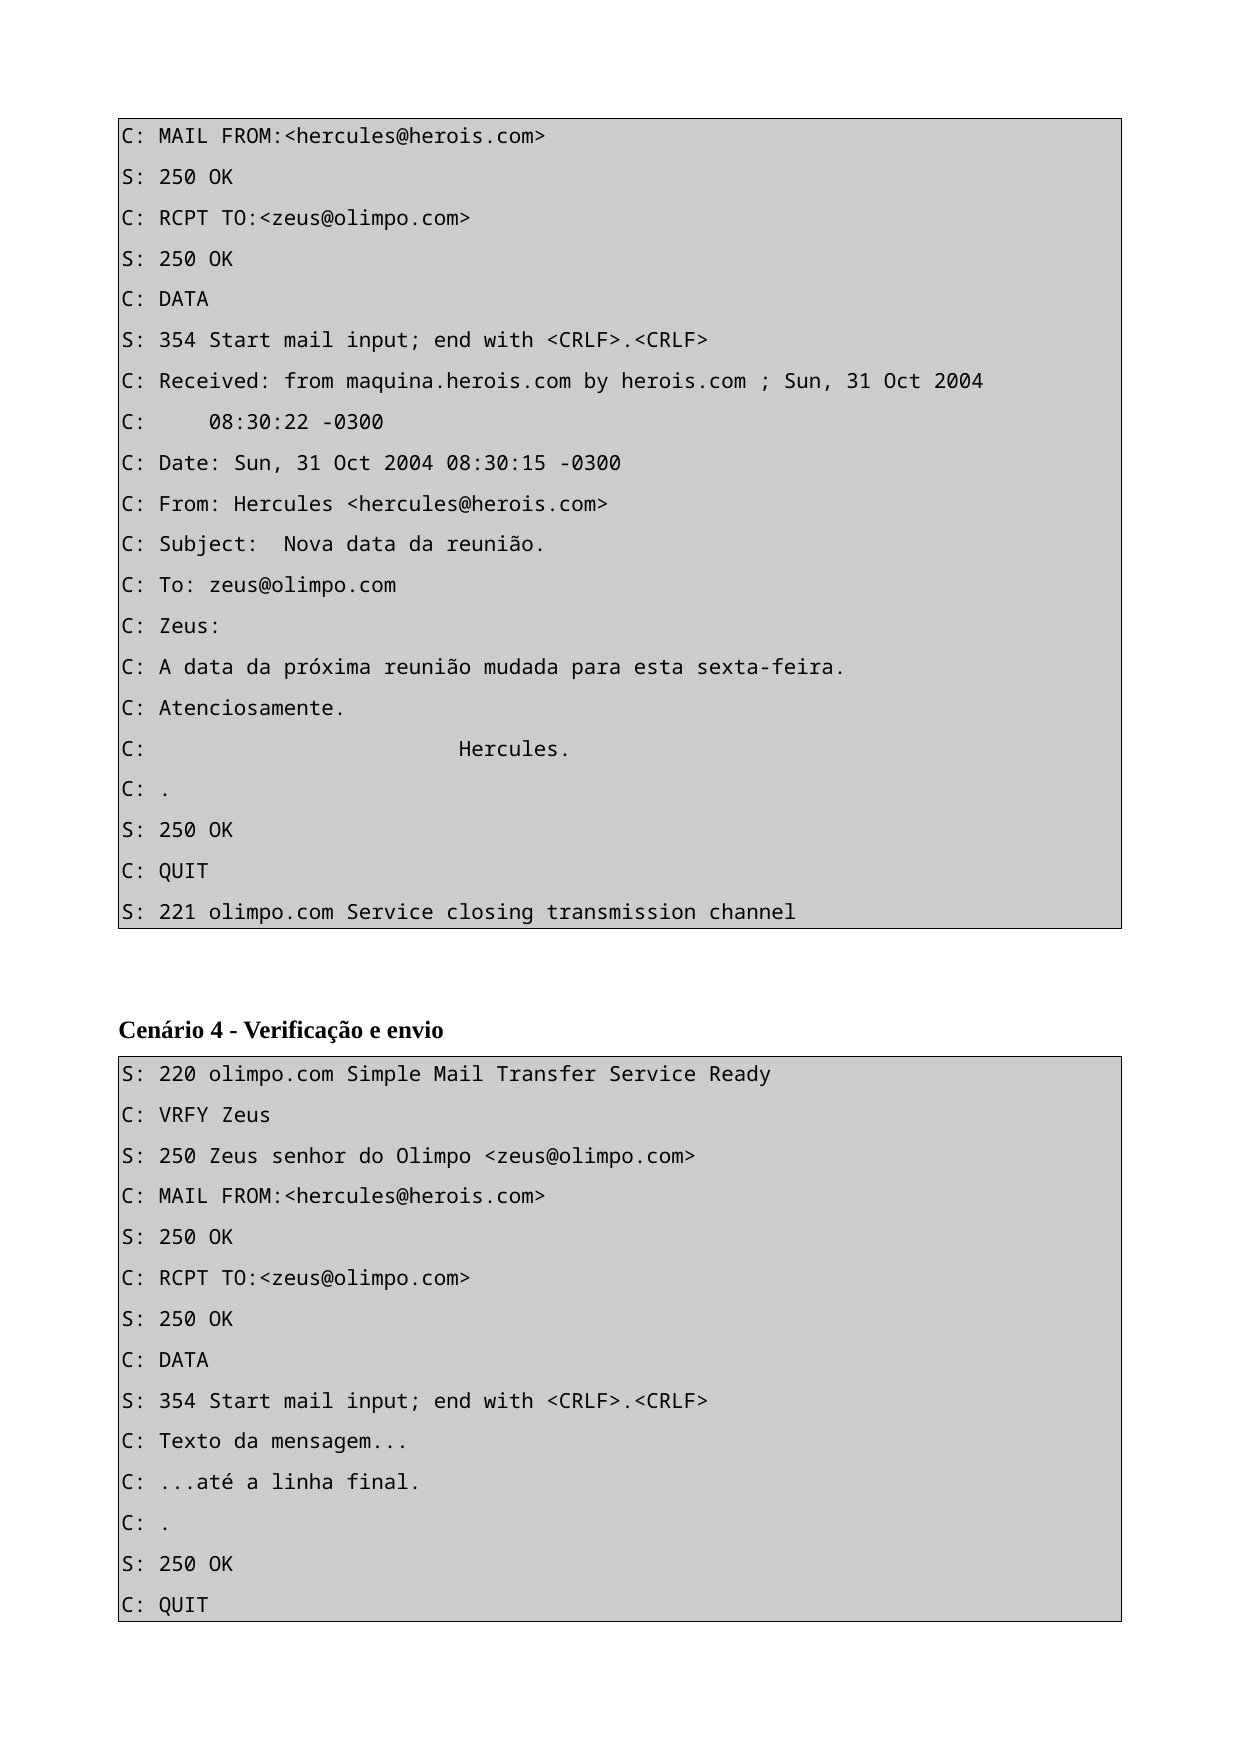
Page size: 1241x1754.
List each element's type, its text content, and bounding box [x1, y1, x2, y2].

text S: 250 Zeus senhor do Olimpo <zeus@olimpo.com> [119, 1138, 1121, 1169]
text C: QUIT [119, 853, 1121, 885]
subtitle Cenário 4 - Verificação e envio [118, 1015, 1122, 1044]
text S: 250 OK [119, 1546, 1121, 1578]
text C: DATA [119, 1342, 1121, 1373]
text C: A data da próxima reunião mudada para esta sexta-feira. [119, 649, 1121, 681]
text C: Received: from maquina.herois.com by herois.com ; Sun, 31 Oct 2004 [119, 363, 1121, 395]
text C: RCPT TO:<zeus@olimpo.com> [119, 200, 1121, 231]
text C: MAIL FROM:<hercules@herois.com> [119, 119, 1121, 150]
text C: RCPT TO:<zeus@olimpo.com> [119, 1260, 1121, 1292]
text C: VRFY Zeus [119, 1097, 1121, 1128]
text C: ...até a linha final. [119, 1464, 1121, 1496]
text C: 08:30:22 -0300 [119, 404, 1121, 436]
text C: Zeus: [119, 608, 1121, 640]
text S: 221 olimpo.com Service closing transmission channel [119, 894, 1121, 928]
text S: 250 OK [119, 812, 1121, 844]
text S: 250 OK [119, 1301, 1121, 1333]
text C: Texto da mensagem... [119, 1423, 1121, 1455]
text S: 220 olimpo.com Simple Mail Transfer Service Ready [119, 1057, 1121, 1088]
text C: Subject: Nova data da reunião. [119, 526, 1121, 558]
text C: From: Hercules <hercules@herois.com> [119, 486, 1121, 517]
text C: Date: Sun, 31 Oct 2004 08:30:15 -0300 [119, 445, 1121, 476]
text S: 354 Start mail input; end with <CRLF>.<CRLF> [119, 322, 1121, 354]
text C: Atenciosamente. [119, 690, 1121, 721]
text C: MAIL FROM:<hercules@herois.com> [119, 1178, 1121, 1210]
text C: Hercules. [119, 731, 1121, 762]
text C: QUIT [119, 1587, 1121, 1621]
text C: . [119, 1505, 1121, 1537]
text S: 354 Start mail input; end with <CRLF>.<CRLF> [119, 1383, 1121, 1414]
text C: DATA [119, 281, 1121, 313]
text C: . [119, 771, 1121, 803]
text S: 250 OK [119, 1219, 1121, 1251]
text C: To: zeus@olimpo.com [119, 567, 1121, 599]
text S: 250 OK [119, 159, 1121, 191]
text S: 250 OK [119, 241, 1121, 272]
